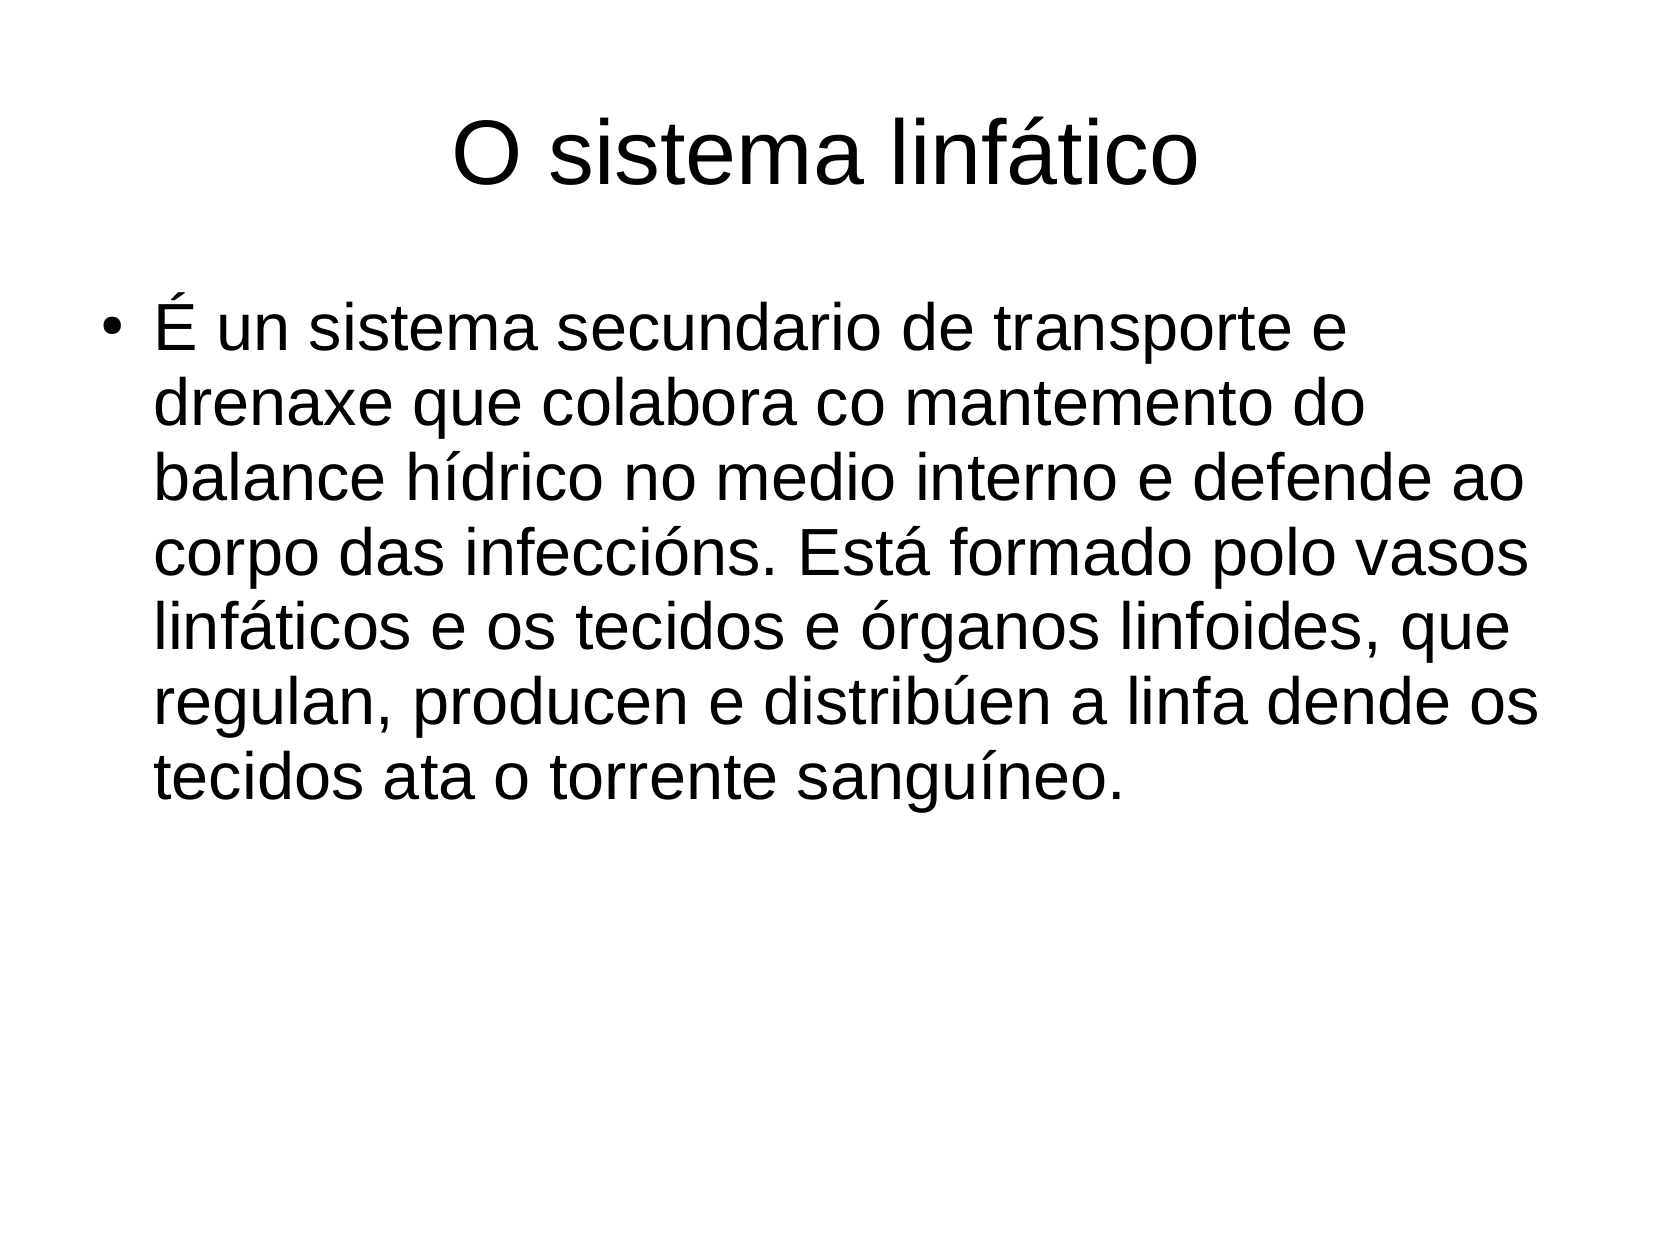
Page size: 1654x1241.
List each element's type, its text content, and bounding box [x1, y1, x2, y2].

title O sistema linfático [82, 49, 1571, 257]
list É un sistema secundario de transporte e drenaxe que colabora co mantemento do balance hídrico no medio interno e defende ao corpo das infeccións. Está formado polo vasos linfáticos e os tecidos e órganos linfoides, que regulan, producen e distribúen a linfa dende os tecidos ata o torrente sanguíneo. [82, 290, 1571, 1010]
